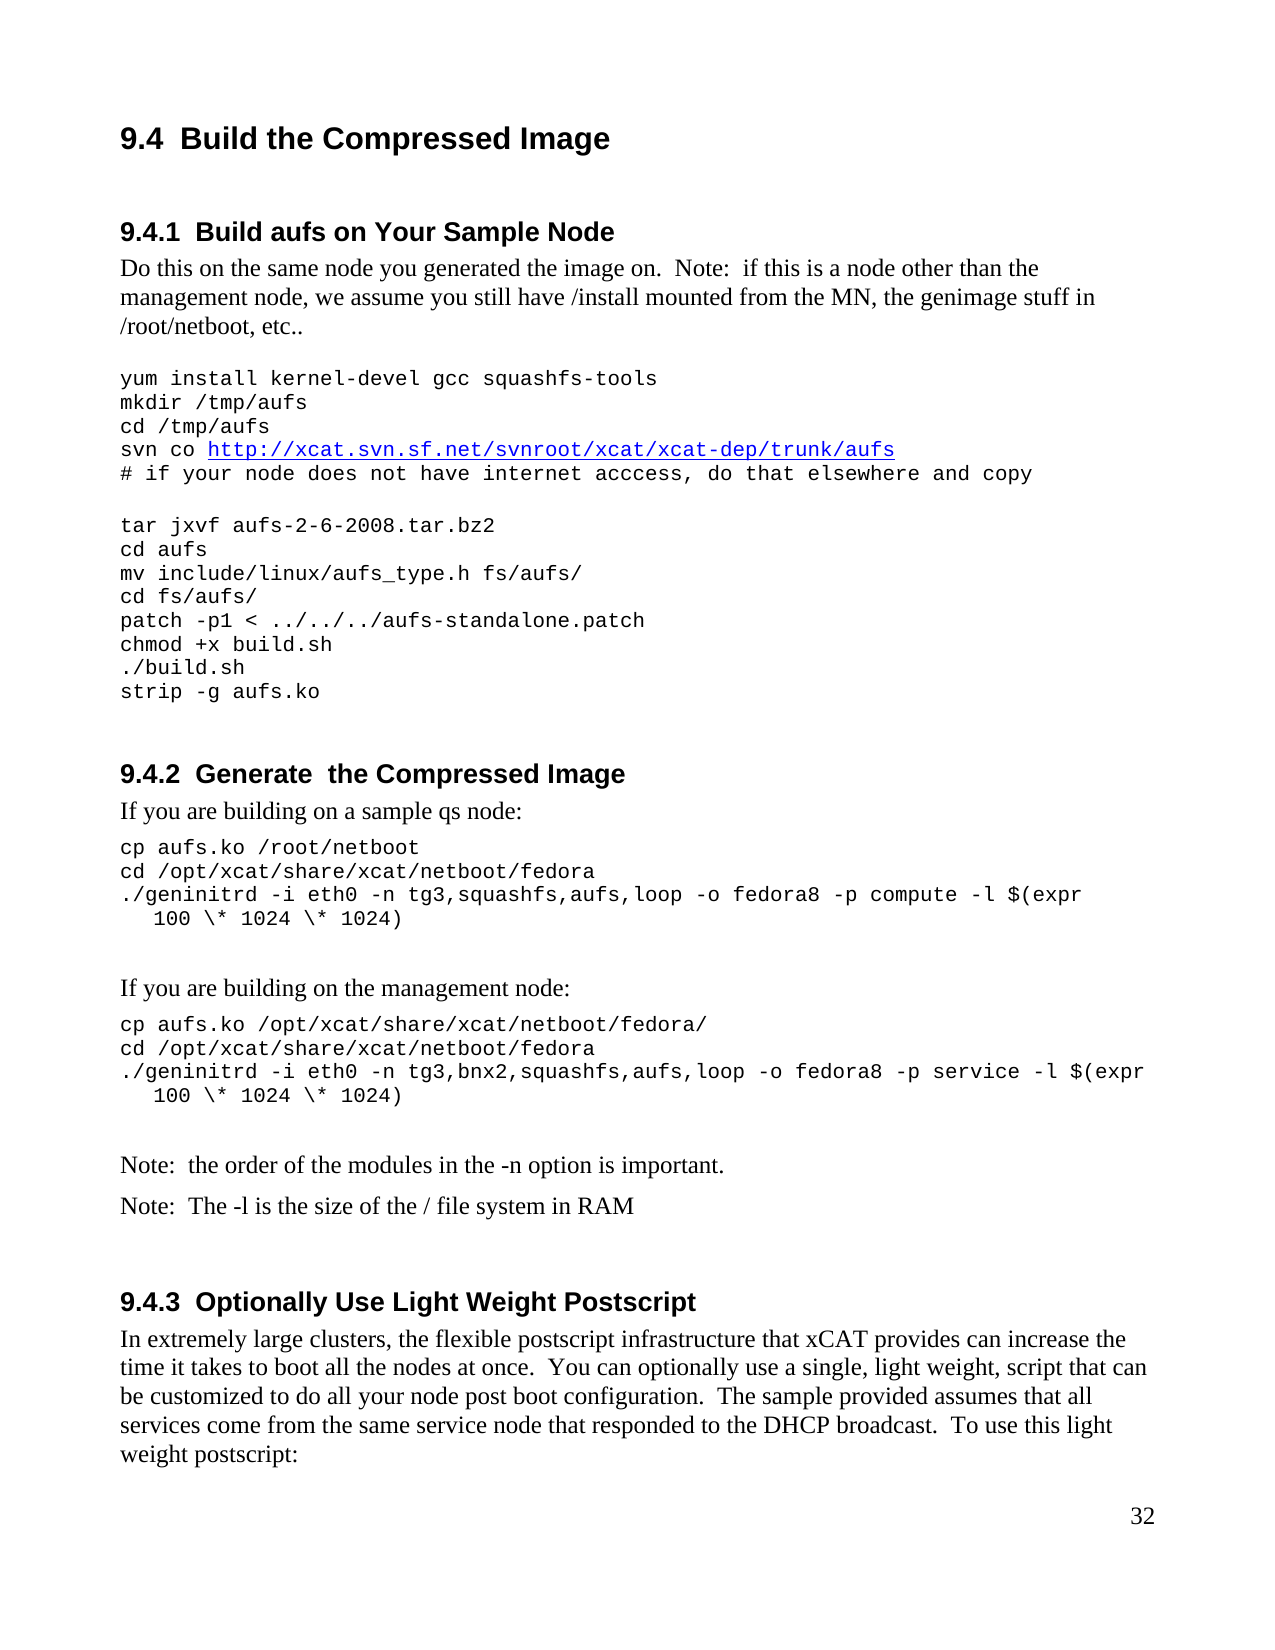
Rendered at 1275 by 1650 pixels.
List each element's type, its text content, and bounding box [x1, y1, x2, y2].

subtitle Build the Compressed Image [120, 120, 1155, 156]
text chmod +x build.sh [120, 634, 1155, 657]
text cp aufs.ko /opt/xcat/share/xcat/netboot/fedora/ [120, 1014, 1155, 1038]
text yum install kernel-devel gcc squashfs-tools [120, 368, 1155, 392]
text cd fs/aufs/ [120, 586, 1155, 610]
text cp aufs.ko /root/netboot [120, 837, 1155, 861]
text # if your node does not have internet acccess, do that elsewhere and copy [120, 463, 1155, 487]
text patch -p1 < ../../../aufs-standalone.patch [120, 610, 1155, 634]
subtitle Build aufs on Your Sample Node [120, 216, 1155, 247]
text Note: the order of the modules in the -n option is important. [120, 1150, 1155, 1179]
text mv include/linux/aufs_type.h fs/aufs/ [120, 563, 1155, 586]
text ./build.sh [120, 657, 1155, 681]
text In extremely large clusters, the flexible postscript infrastructure that xCAT provides can increase the time it takes to boot all the nodes at once. You can optionally use a single, light weight, script that can be customized to do all your node post boot configuration. The sample provided assumes that all services come from the same service node that responded to the DHCP broadcast. To use this light weight postscript: [120, 1324, 1155, 1467]
text strip -g aufs.ko [120, 681, 1155, 704]
subtitle Generate the Compressed Image [120, 758, 1155, 789]
text If you are building on a sample qs node: [120, 796, 1155, 824]
text svn co http://xcat.svn.sf.net/svnroot/xcat/xcat-dep/trunk/aufs [120, 439, 1155, 463]
text mkdir /tmp/aufs [120, 392, 1155, 416]
text ./geninitrd -i eth0 -n tg3,squashfs,aufs,loop -o fedora8 -p compute -l $(expr 100 \* 1024 \* 1024) [120, 884, 1155, 932]
text cd /tmp/aufs [120, 416, 1155, 439]
text tar jxvf aufs-2-6-2008.tar.bz2 [120, 515, 1155, 539]
text cd /opt/xcat/share/xcat/netboot/fedora [120, 861, 1155, 884]
text If you are building on the management node: [120, 973, 1155, 1002]
subtitle Optionally Use Light Weight Postscript [120, 1286, 1155, 1317]
text Note: The -l is the size of the / file system in RAM [120, 1191, 1155, 1220]
text cd /opt/xcat/share/xcat/netboot/fedora [120, 1038, 1155, 1061]
text Do this on the same node you generated the image on. Note: if this is a node other than the management node, we assume you still have /install mounted from the MN, the genimage stuff in /root/netboot, etc.. [120, 253, 1155, 340]
text ./geninitrd -i eth0 -n tg3,bnx2,squashfs,aufs,loop -o fedora8 -p service -l $(expr 100 \* 1024 \* 1024) [120, 1061, 1155, 1109]
text cd aufs [120, 539, 1155, 563]
